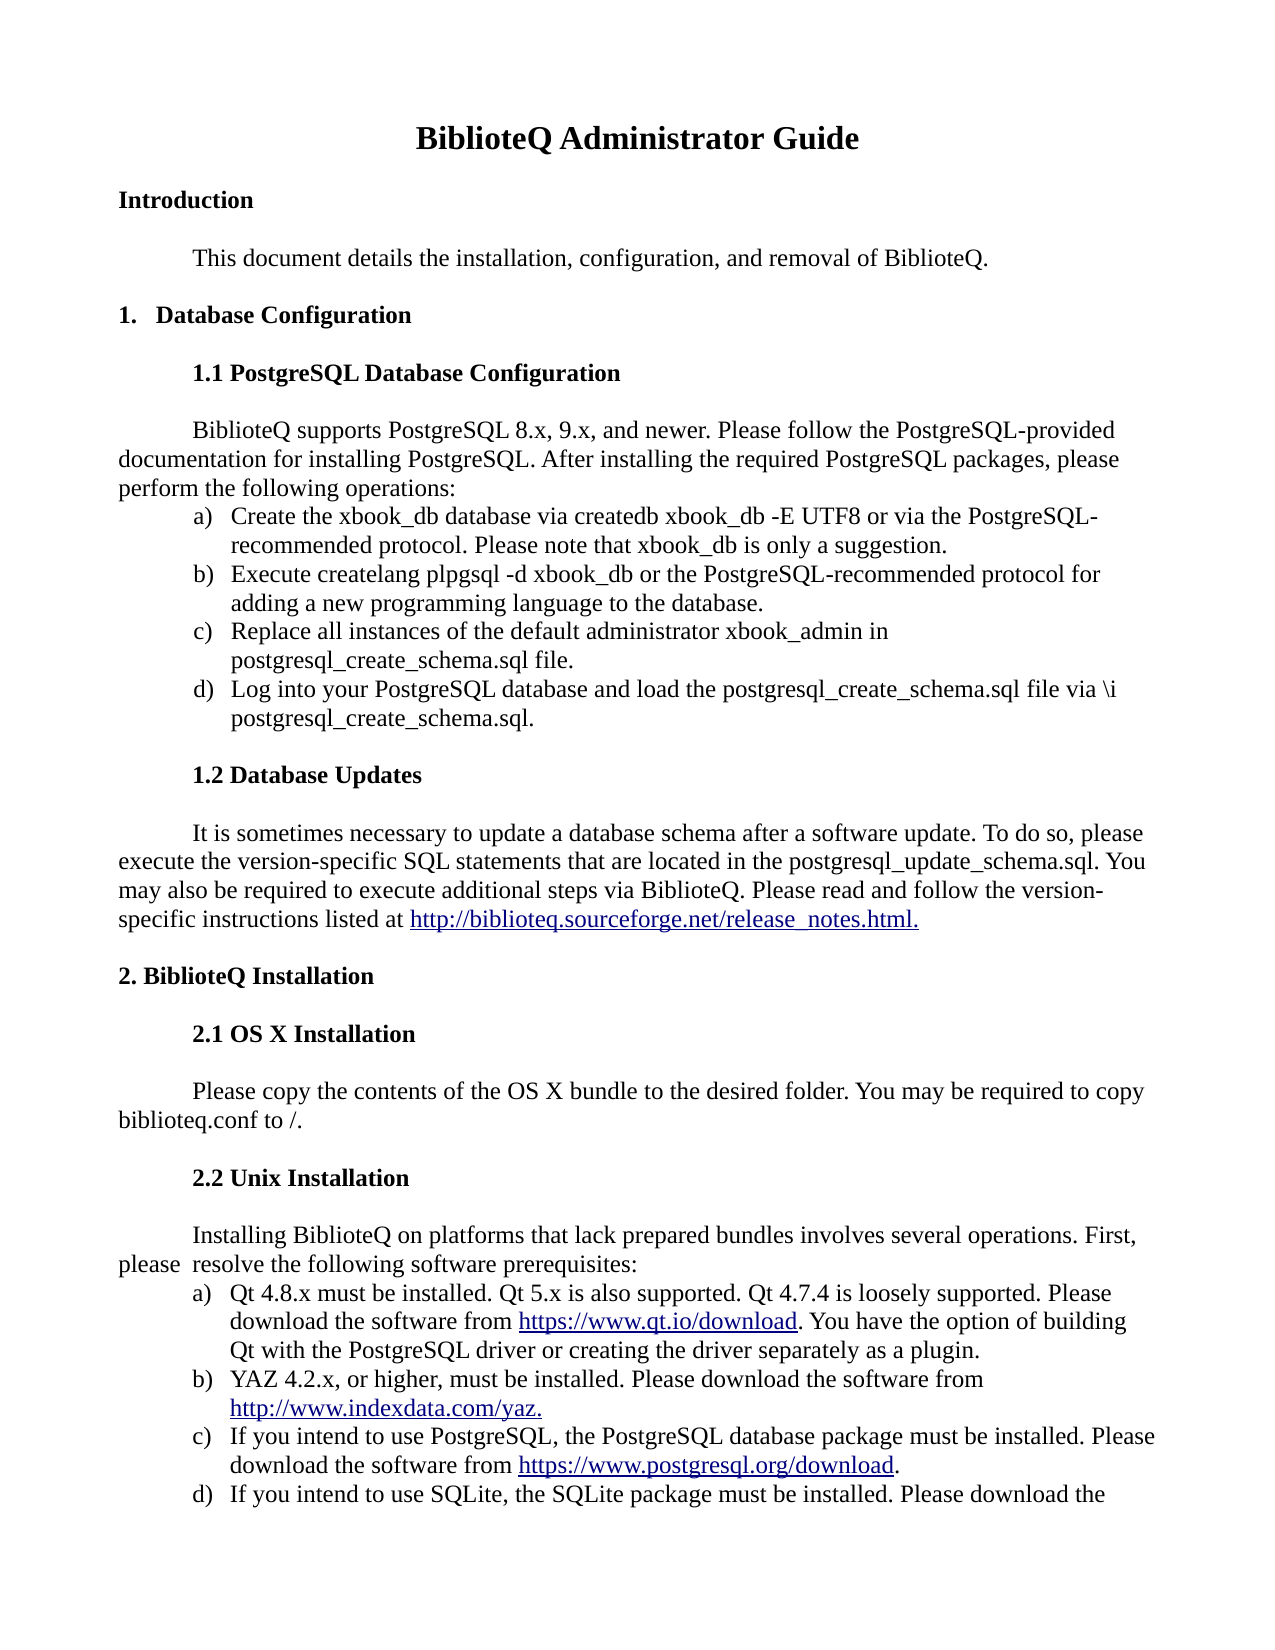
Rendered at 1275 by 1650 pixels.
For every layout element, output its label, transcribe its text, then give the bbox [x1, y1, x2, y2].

text It is sometimes necessary to update a database schema after a software update. To do so, please execute the version-specific SQL statements that are located in the postgresql_update_schema.sql. You may also be required to execute additional steps via BiblioteQ. Please read and follow the version-specific instructions listed at http://biblioteq.sourceforge.net/release_notes.html. [118, 818, 1157, 933]
text Please copy the contents of the OS X bundle to the desired folder. You may be required to copy biblioteq.conf to /. [118, 1076, 1157, 1134]
list Replace all instances of the default administrator xbook_admin in postgresql_create_schema.sql file. [193, 616, 1157, 674]
text Installing BiblioteQ on platforms that lack prepared bundles involves several operations. First, please resolve the following software prerequisites: [118, 1220, 1157, 1278]
list Database Configuration [118, 300, 1157, 329]
list YAZ 4.2.x, or higher, must be installed. Please download the software from http://www.indexdata.com/yaz. [192, 1364, 1157, 1421]
list Execute createlang plpgsql -d xbook_db or the PostgreSQL-recommended protocol for adding a new programming language to the database. [193, 559, 1157, 616]
text BiblioteQ Administrator Guide [118, 118, 1157, 156]
list Qt 4.8.x must be installed. Qt 5.x is also supported. Qt 4.7.4 is loosely supported. Please download the software from https://www.qt.io/download. You have the option of building Qt with the PostgreSQL driver or creating the driver separately as a plugin. [192, 1278, 1157, 1364]
text 2.1 OS X Installation [118, 1019, 1157, 1048]
text 2.2 Unix Installation [118, 1163, 1157, 1191]
list Create the xbook_db database via createdb xbook_db -E UTF8 or via the PostgreSQL-recommended protocol. Please note that xbook_db is only a suggestion. [193, 501, 1157, 559]
list If you intend to use SQLite, the SQLite package must be installed. Please download the [192, 1479, 1157, 1508]
text This document details the installation, configuration, and removal of BiblioteQ. [118, 243, 1157, 271]
text BiblioteQ supports PostgreSQL 8.x, 9.x, and newer. Please follow the PostgreSQL-provided documentation for installing PostgreSQL. After installing the required PostgreSQL packages, please perform the following operations: [118, 415, 1157, 501]
list If you intend to use PostgreSQL, the PostgreSQL database package must be installed. Please download the software from https://www.postgresql.org/download. [192, 1421, 1157, 1479]
text 2. BiblioteQ Installation [118, 961, 1157, 990]
text 1.1 PostgreSQL Database Configuration [118, 358, 1157, 386]
text Introduction [118, 185, 1157, 214]
text 1.2 Database Updates [118, 760, 1157, 789]
list Log into your PostgreSQL database and load the postgresql_create_schema.sql file via \i postgresql_create_schema.sql. [193, 674, 1157, 731]
